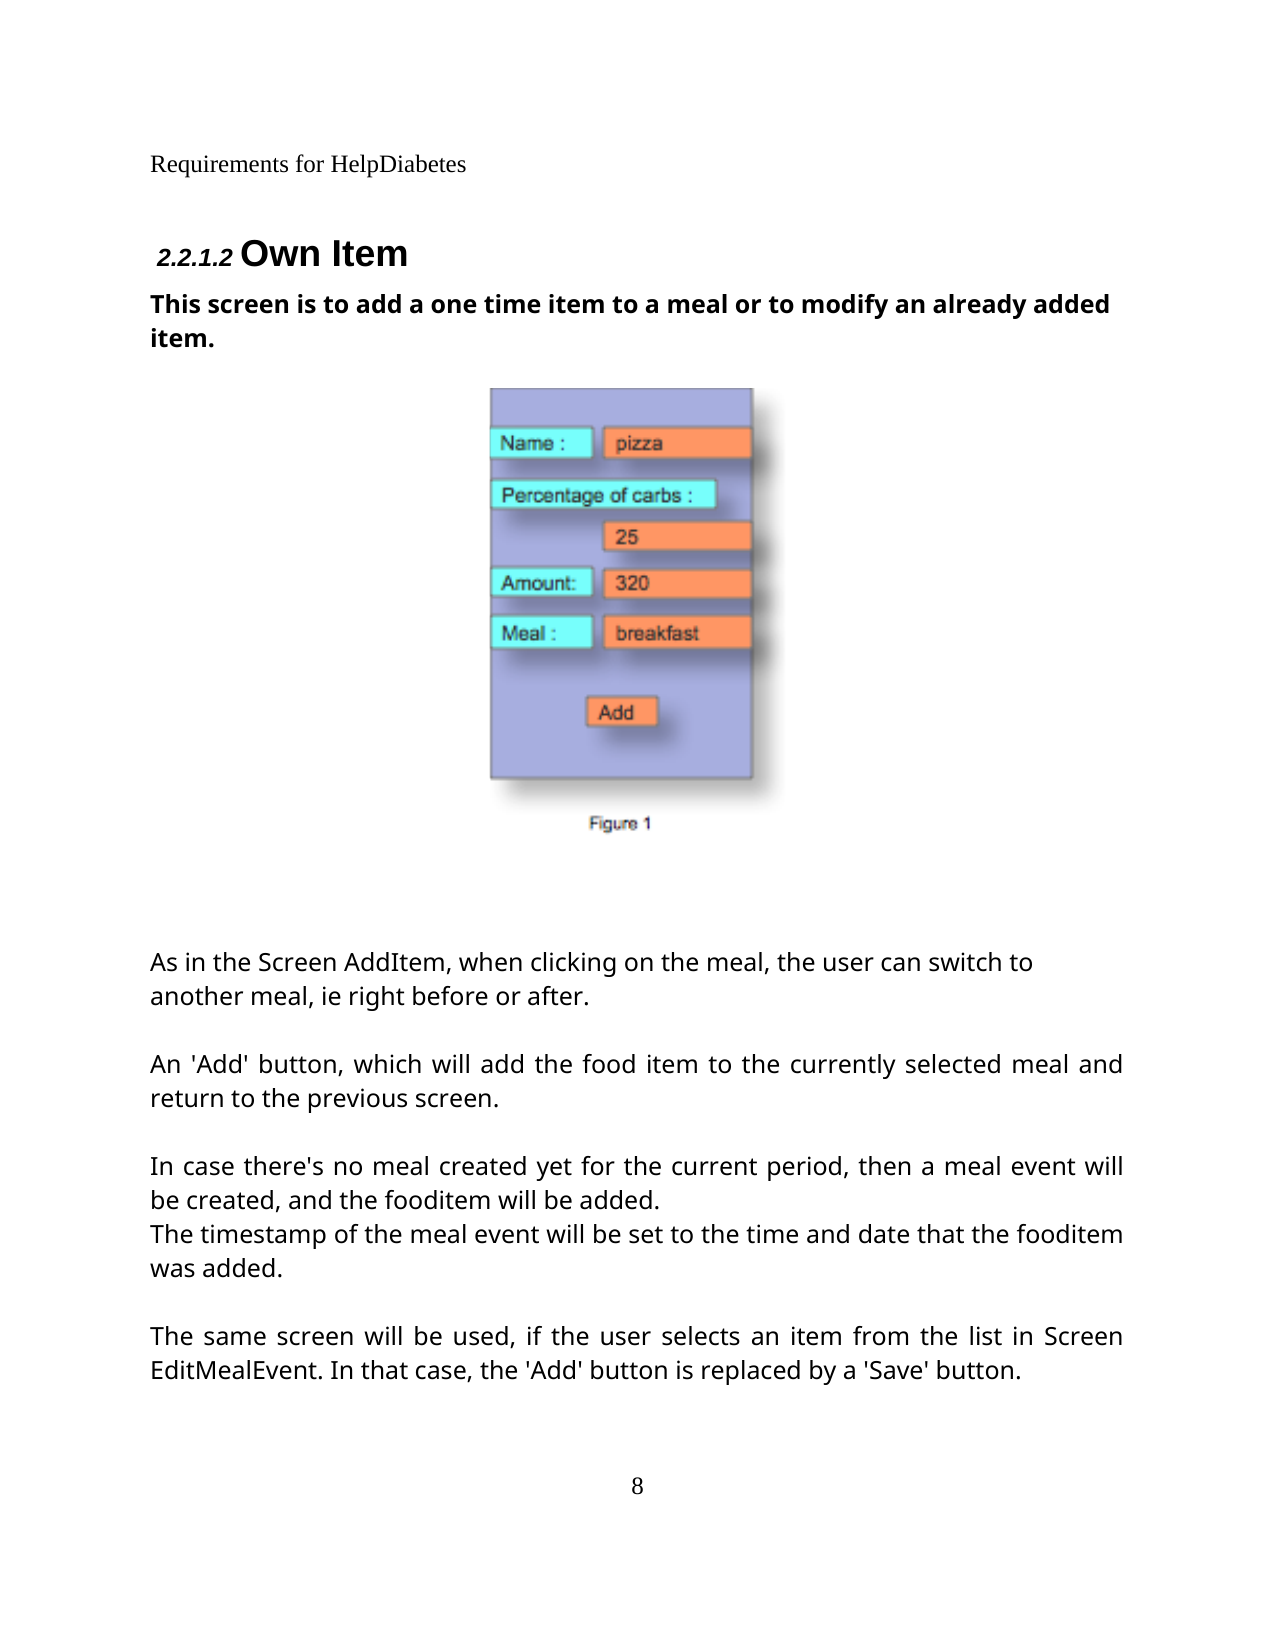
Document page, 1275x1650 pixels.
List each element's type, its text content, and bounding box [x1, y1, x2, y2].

text The timestamp of the meal event will be set to the time and date that the fooditem was added. [150, 1217, 1125, 1285]
subtitle Own Item [150, 232, 1125, 274]
text In case there's no meal created yet for the current period, then a meal event will be created, and the fooditem will be added. [150, 1149, 1125, 1217]
text An 'Add' button, which will add the food item to the currently selected meal and return to the previous screen. [150, 1046, 1125, 1114]
text The same screen will be used, if the user selects an item from the list in Screen EditMealEvent. In that case, the 'Add' button is replaced by a 'Save' button. [150, 1319, 1125, 1387]
text As in the Screen AddItem, when clicking on the meal, the user can switch to another meal, ie right before or after. [150, 944, 1125, 1012]
text This screen is to add a one time item to a meal or to modify an already added item. [150, 287, 1125, 355]
picture [489, 388, 786, 877]
